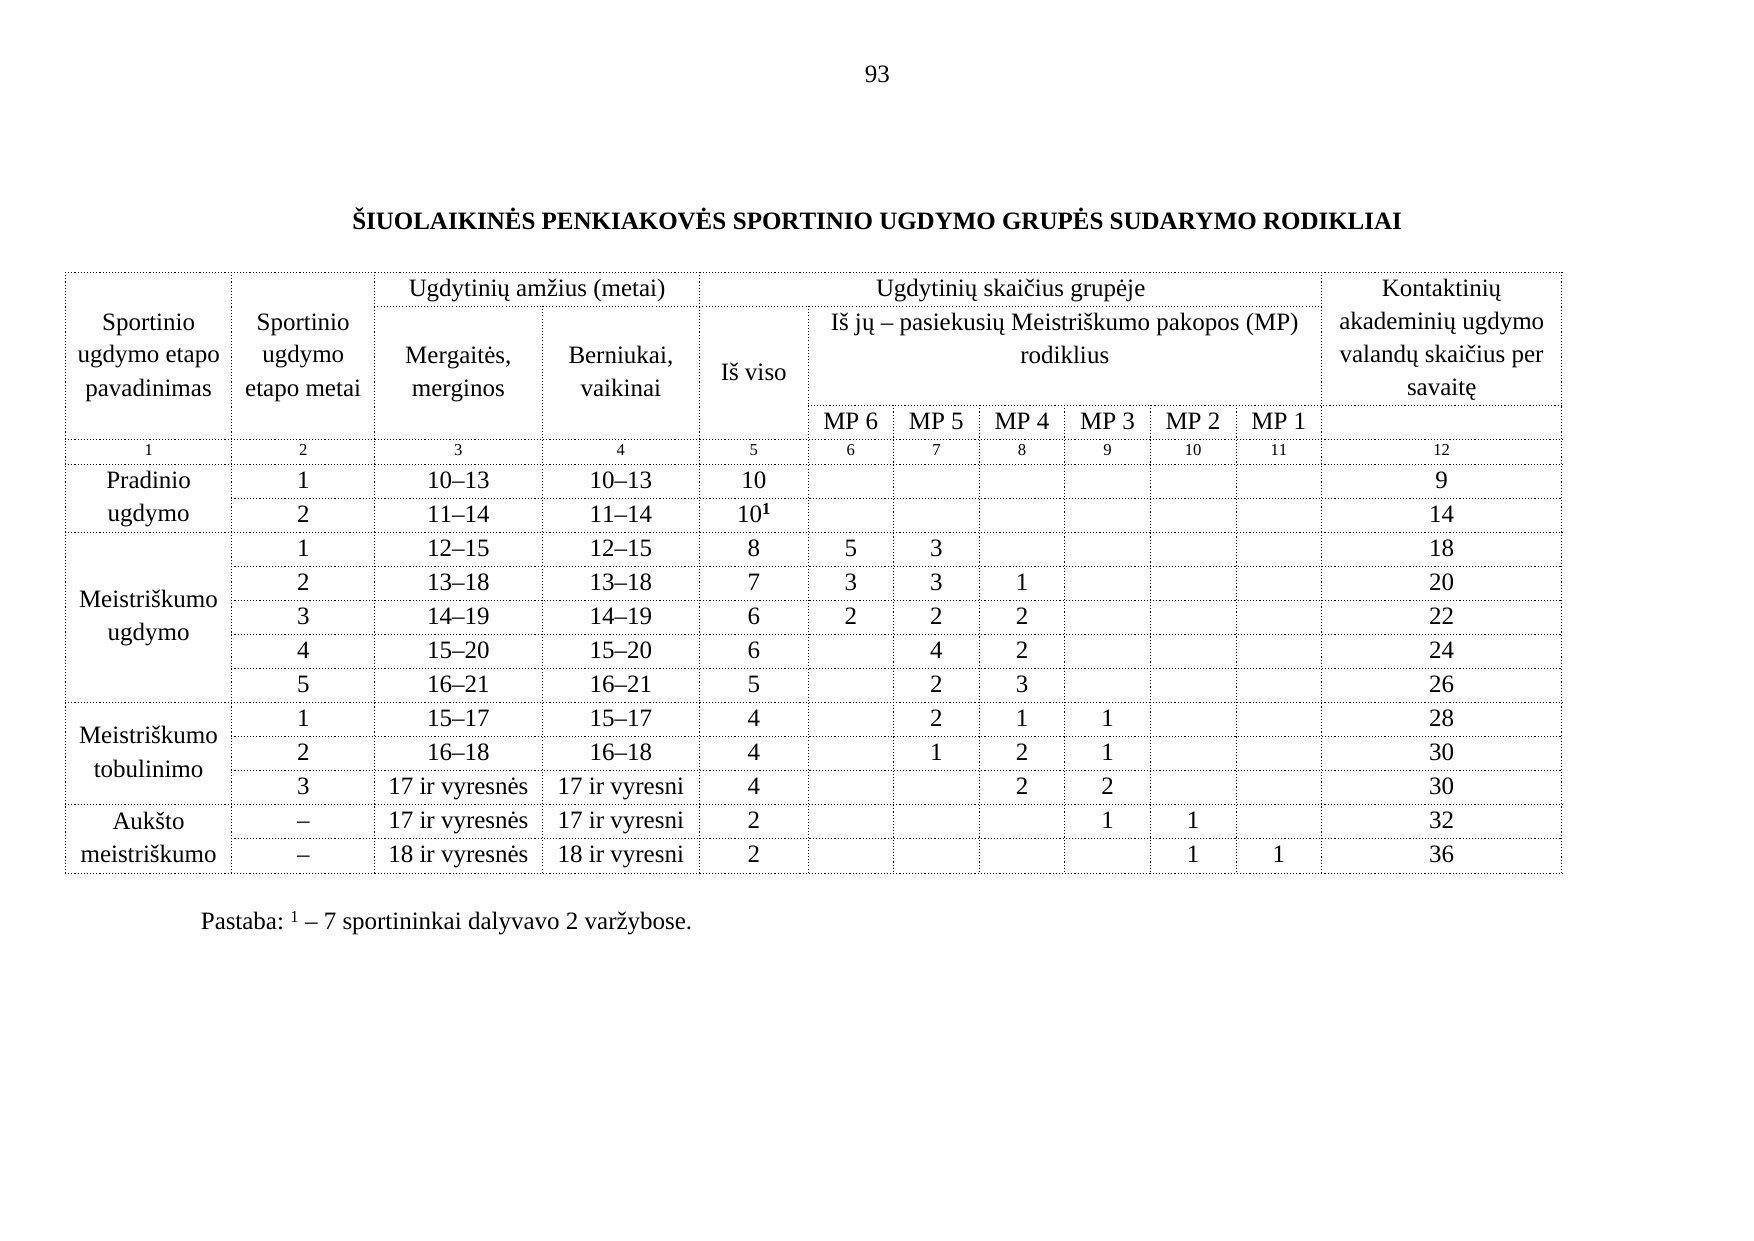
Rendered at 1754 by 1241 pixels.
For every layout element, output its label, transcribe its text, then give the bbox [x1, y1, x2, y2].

table_cell 1 [1150, 838, 1236, 872]
table_cell [1150, 634, 1236, 668]
table_cell 36 [1322, 838, 1562, 872]
table_cell 2 [894, 668, 979, 702]
table_cell 14–19 [375, 600, 542, 634]
table_cell [979, 498, 1065, 532]
table_cell 16–18 [542, 736, 699, 770]
table_cell – [232, 838, 375, 872]
table_cell 15–20 [542, 634, 699, 668]
table_cell [1150, 464, 1236, 498]
table_cell [1150, 600, 1236, 634]
table_cell 3 [979, 668, 1065, 702]
table_cell 15–17 [542, 702, 699, 736]
table_cell 10 [1150, 439, 1236, 464]
table_cell 2 [979, 634, 1065, 668]
table_cell 7 [894, 439, 979, 464]
table_cell 4 [232, 634, 375, 668]
table_cell 16–21 [375, 668, 542, 702]
table_cell 2 [232, 439, 375, 464]
table_cell [808, 770, 894, 804]
table_cell 4 [700, 702, 808, 736]
table_header Sportinio ugdymo etapo pavadinimas [66, 272, 232, 439]
text ŠIUOLAIKINĖS PENKIAKOVĖS SPORTINIO UGDYMO GRUPĖS SUDARYMO RODIKLIAI [66, 206, 1688, 235]
table_header Ugdytinių amžius (metai) [375, 272, 699, 306]
table_cell Iš viso [700, 306, 808, 439]
table_cell [894, 770, 979, 804]
table_cell 2 [979, 736, 1065, 770]
table_cell 8 [700, 532, 808, 566]
table_cell [1065, 532, 1150, 566]
table_cell 8 [979, 439, 1065, 464]
table_cell 6 [808, 439, 894, 464]
table_header Ugdytinių skaičius grupėje [700, 272, 1322, 306]
table_cell 2 [232, 498, 375, 532]
table_cell [1150, 566, 1236, 600]
table_cell 12–15 [542, 532, 699, 566]
table_cell [894, 464, 979, 498]
table_cell 14 [1322, 498, 1562, 532]
table_cell 5 [700, 668, 808, 702]
table_cell 1 [66, 439, 232, 464]
table_cell 1 [979, 566, 1065, 600]
table_cell 30 [1322, 770, 1562, 804]
table_cell MP 2 [1150, 405, 1236, 439]
table_cell 15–20 [375, 634, 542, 668]
table_cell 3 [232, 600, 375, 634]
table_cell [1236, 736, 1322, 770]
table_header Kontaktinių akademinių ugdymo valandų skaičius per savaitę [1322, 272, 1562, 405]
table_cell [1065, 498, 1150, 532]
table_cell 2 [232, 736, 375, 770]
table_cell [1236, 770, 1322, 804]
text Pastaba: 1 – 7 sportininkai dalyvavo 2 varžybose. [66, 906, 1688, 935]
table_cell 10–13 [375, 464, 542, 498]
table_cell 1 [1150, 804, 1236, 838]
table_cell [979, 838, 1065, 872]
table_cell 16–18 [375, 736, 542, 770]
table_cell Iš jų – pasiekusių Meistriškumo pakopos (MP) rodiklius [808, 306, 1322, 405]
table_cell 3 [894, 532, 979, 566]
table_cell [808, 736, 894, 770]
table_cell 22 [1322, 600, 1562, 634]
table_cell 24 [1322, 634, 1562, 668]
table_cell [808, 498, 894, 532]
table_cell [979, 464, 1065, 498]
table_cell 3 [375, 439, 542, 464]
table_cell 28 [1322, 702, 1562, 736]
table_cell 14–19 [542, 600, 699, 634]
table_cell [1236, 634, 1322, 668]
table_cell 2 [700, 804, 808, 838]
table_cell [808, 804, 894, 838]
table_cell MP 4 [979, 405, 1065, 439]
table_cell [894, 498, 979, 532]
table_cell 3 [808, 566, 894, 600]
table_cell 13–18 [542, 566, 699, 600]
table_cell 2 [979, 600, 1065, 634]
table_cell 5 [808, 532, 894, 566]
table_cell [1065, 838, 1150, 872]
table_cell [979, 804, 1065, 838]
table_cell 2 [808, 600, 894, 634]
table_cell [1236, 566, 1322, 600]
table_cell 20 [1322, 566, 1562, 600]
table_cell 4 [700, 770, 808, 804]
table_cell 10 [700, 464, 808, 498]
table_cell 1 [232, 702, 375, 736]
table_cell 1 [1065, 702, 1150, 736]
table_cell 4 [894, 634, 979, 668]
table_cell [894, 804, 979, 838]
table_cell [894, 838, 979, 872]
table_cell 9 [1322, 464, 1562, 498]
table_cell 9 [1065, 439, 1150, 464]
table_cell 30 [1322, 736, 1562, 770]
table_cell 1 [979, 702, 1065, 736]
table_cell 2 [894, 600, 979, 634]
table_cell [1322, 405, 1562, 439]
table_cell Pradinio ugdymo [66, 464, 232, 532]
table_cell [808, 702, 894, 736]
table_cell Meistriškumo tobulinimo [66, 702, 232, 804]
table_cell 17 ir vyresnės [375, 770, 542, 804]
table_cell 26 [1322, 668, 1562, 702]
table_cell [1236, 702, 1322, 736]
table_cell MP 6 [808, 405, 894, 439]
table_cell [1065, 634, 1150, 668]
table_cell [1236, 600, 1322, 634]
table_cell 5 [232, 668, 375, 702]
table_cell Aukšto meistriškumo [66, 804, 232, 872]
table_cell 1 [1065, 736, 1150, 770]
table_cell [1236, 532, 1322, 566]
table_cell [1065, 668, 1150, 702]
table_cell 32 [1322, 804, 1562, 838]
table_cell 16–21 [542, 668, 699, 702]
table_cell 18 ir vyresni [542, 838, 699, 872]
table_cell [1065, 566, 1150, 600]
table_cell 2 [1065, 770, 1150, 804]
table_cell 5 [700, 439, 808, 464]
table_cell [1236, 498, 1322, 532]
table_cell 17 ir vyresni [542, 804, 699, 838]
table_cell 1 [1065, 804, 1150, 838]
table_cell 17 ir vyresnės [375, 804, 542, 838]
table_cell 11–14 [375, 498, 542, 532]
table_cell 12–15 [375, 532, 542, 566]
table_cell 6 [700, 634, 808, 668]
table_cell 11–14 [542, 498, 699, 532]
table_header Sportinio ugdymo etapo metai [232, 272, 375, 439]
table_cell MP 1 [1236, 405, 1322, 439]
table_cell Mergaitės, merginos [375, 306, 542, 439]
table_cell [979, 532, 1065, 566]
table_cell 18 [1322, 532, 1562, 566]
table_cell [1236, 668, 1322, 702]
table_cell 7 [700, 566, 808, 600]
table_cell [808, 838, 894, 872]
table_cell [1065, 600, 1150, 634]
table_cell [1236, 804, 1322, 838]
table_cell 17 ir vyresni [542, 770, 699, 804]
table_cell Berniukai, vaikinai [542, 306, 699, 439]
table_cell MP 5 [894, 405, 979, 439]
table_cell [1150, 498, 1236, 532]
table_cell 4 [542, 439, 699, 464]
table_cell 11 [1236, 439, 1322, 464]
table_cell [1150, 702, 1236, 736]
table_cell Meistriškumo ugdymo [66, 532, 232, 702]
table_cell [1150, 770, 1236, 804]
table_cell [1150, 668, 1236, 702]
table_cell 1 [232, 464, 375, 498]
table_cell 2 [700, 838, 808, 872]
table_cell 1 [1236, 838, 1322, 872]
table_cell 6 [700, 600, 808, 634]
table_cell MP 3 [1065, 405, 1150, 439]
table_cell [808, 634, 894, 668]
table_cell 2 [979, 770, 1065, 804]
table_cell [1150, 736, 1236, 770]
table_cell 2 [894, 702, 979, 736]
table_cell [1236, 464, 1322, 498]
table_cell 1 [232, 532, 375, 566]
table_cell [1150, 532, 1236, 566]
table_cell 10–13 [542, 464, 699, 498]
table_cell 15–17 [375, 702, 542, 736]
table_cell 12 [1322, 439, 1562, 464]
table_cell 4 [700, 736, 808, 770]
table_cell [1065, 464, 1150, 498]
table_cell [808, 464, 894, 498]
table_cell – [232, 804, 375, 838]
table_cell 1 [894, 736, 979, 770]
table_cell 101 [700, 498, 808, 532]
table_cell 18 ir vyresnės [375, 838, 542, 872]
table_cell 13–18 [375, 566, 542, 600]
table_cell 3 [232, 770, 375, 804]
table_cell [808, 668, 894, 702]
table_cell 3 [894, 566, 979, 600]
table_cell 2 [232, 566, 375, 600]
